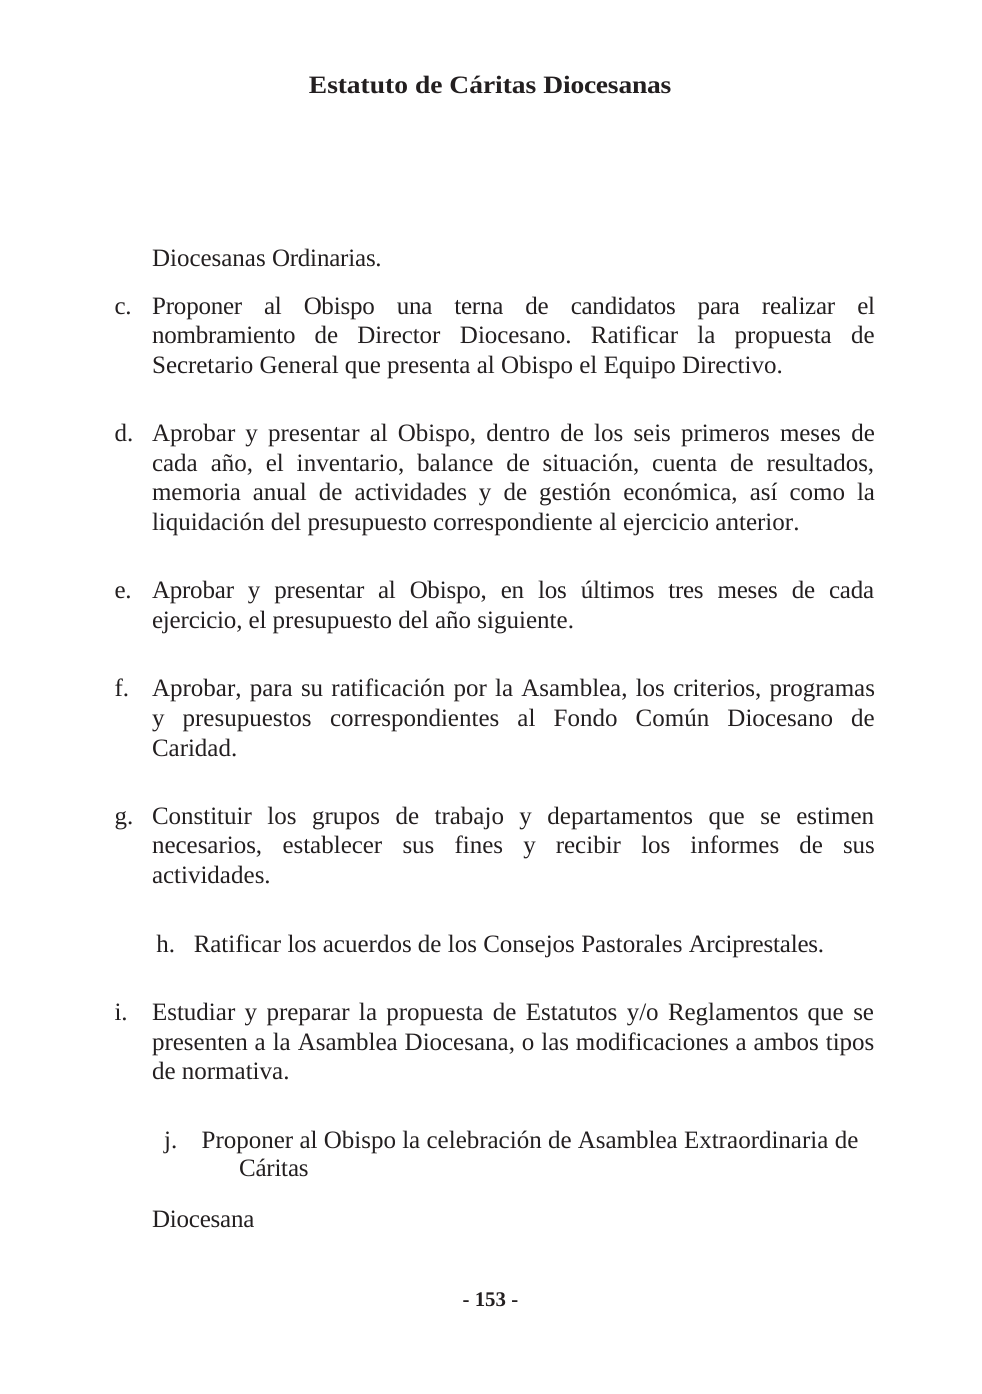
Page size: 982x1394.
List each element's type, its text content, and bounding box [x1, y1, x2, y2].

list Proponer al Obispo una terna de candidatos para realizar el nombramiento de Director Diocesano. Ratificar la propuesta de Secretario General que presenta al Obispo el Equipo Directivo. [114, 291, 875, 379]
list Ratificar los acuerdos de los Consejos Pastorales Arciprestales. [156, 929, 917, 957]
list Proponer al Obispo la celebración de Asamblea Extraordinaria de Cáritas [164, 1125, 917, 1182]
list Estudiar y preparar la propuesta de Estatutos y/o Reglamentos que se presenten a la Asamblea Diocesana, o las modificaciones a ambos tipos de normativa. [114, 997, 875, 1085]
text Diocesana [152, 1204, 917, 1233]
text Diocesanas Ordinarias. [152, 243, 917, 272]
list Aprobar y presentar al Obispo, en los últimos tres meses de cada ejercicio, el presupuesto del año siguiente. [114, 576, 875, 634]
list Aprobar, para su ratificación por la Asamblea, los criterios, programas y presupuestos correspondientes al Fondo Común Diocesano de Caridad. [114, 673, 875, 761]
list Aprobar y presentar al Obispo, dentro de los seis primeros meses de cada año, el inventario, balance de situación, cuenta de resultados, memoria anual de actividades y de gestión económica, así como la liquidación del presupuesto correspondiente al ejercicio anterior. [114, 418, 875, 536]
list Constituir los grupos de trabajo y departamentos que se estimen necesarios, establecer sus fines y recibir los informes de sus actividades. [114, 801, 875, 889]
